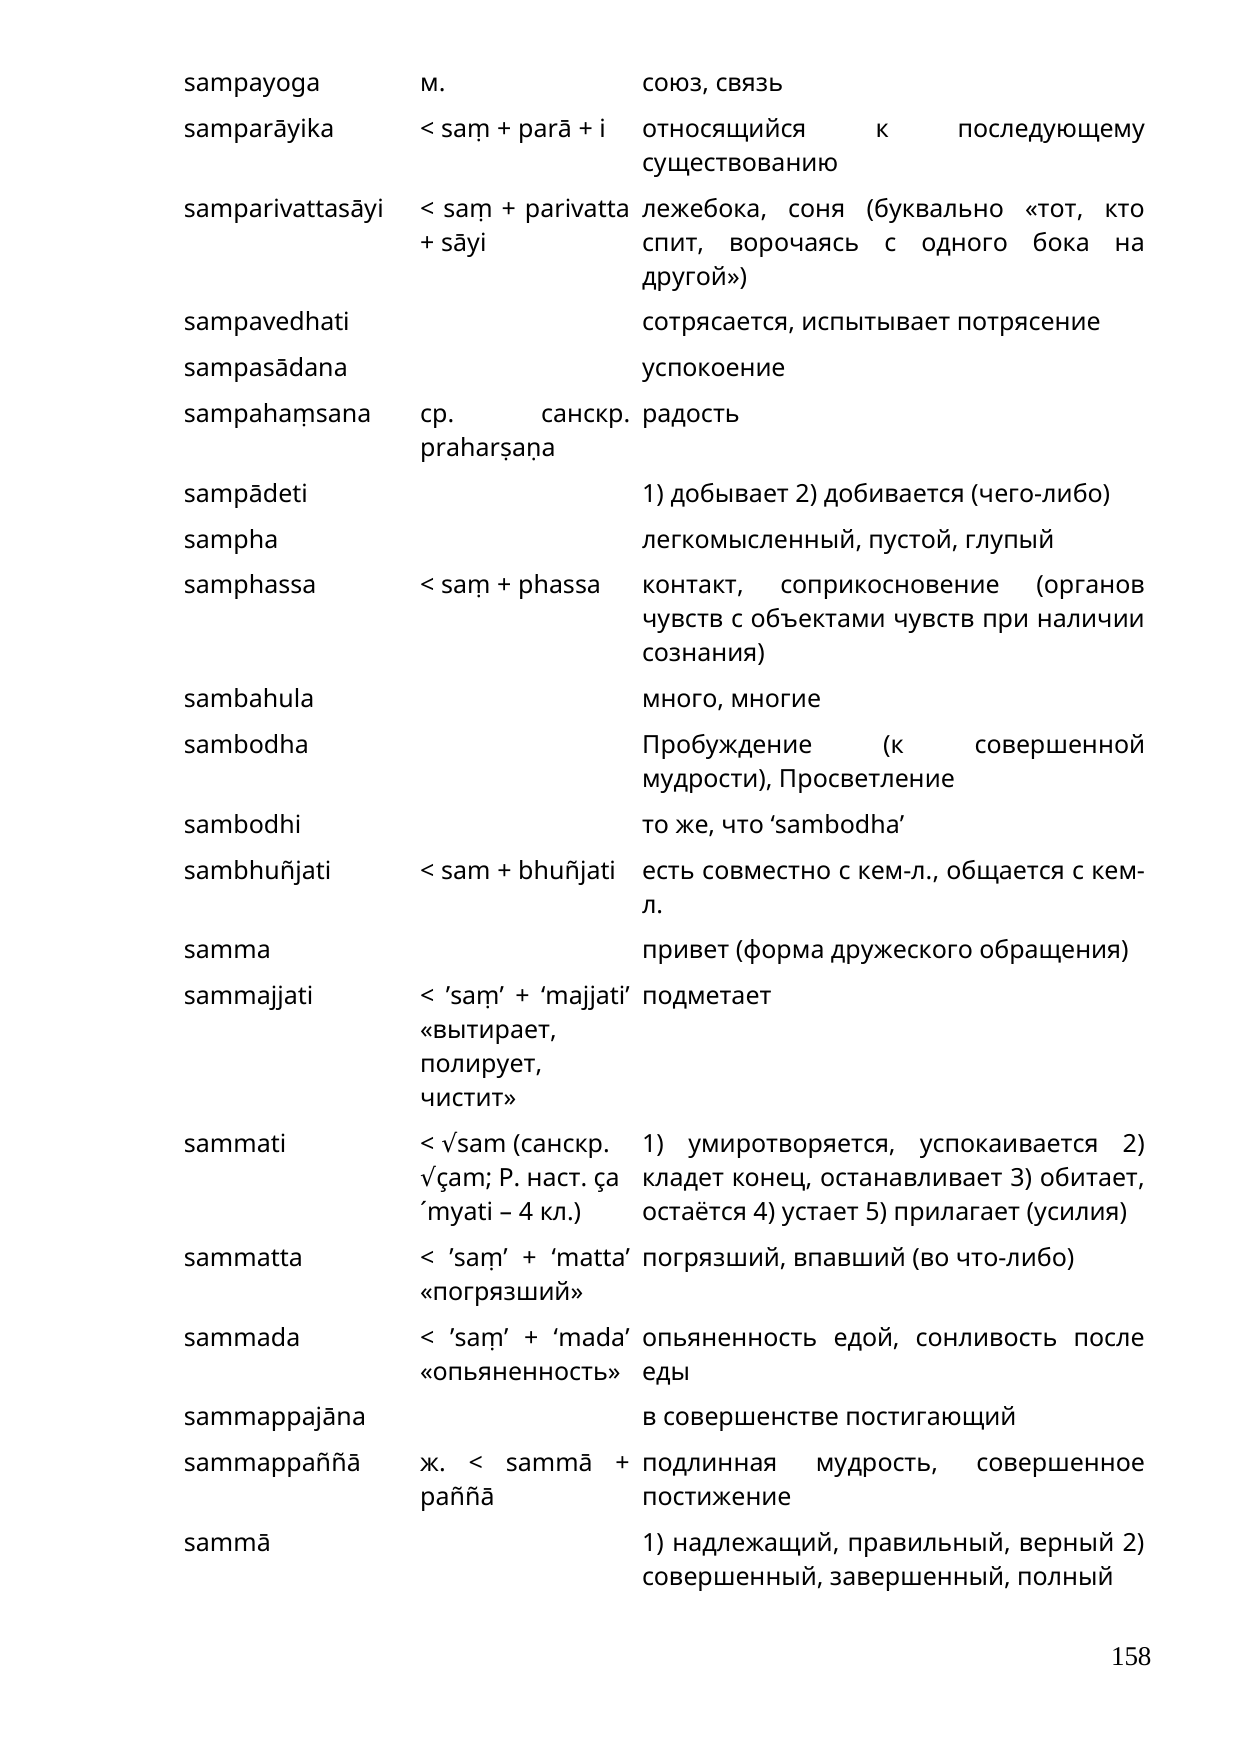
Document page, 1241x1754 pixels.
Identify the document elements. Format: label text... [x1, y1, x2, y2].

table_cell < ’saṃ’ + ‘majjati’ «вытирает, полирует, чистит» [414, 973, 636, 1120]
table_cell sammatta [178, 1234, 414, 1314]
table_cell [414, 344, 636, 390]
table_cell samphassa [178, 562, 414, 675]
table_cell < saṃ + phassa [414, 562, 636, 675]
table_cell sambhuñjati [178, 847, 414, 927]
table_cell sammada [178, 1314, 414, 1393]
table_cell есть совместно с кем-л., общается с кем-л. [636, 847, 1151, 927]
table_cell 1) умиротворяется, успокаивается 2) кладет конец, останавливает 3) обитает, остаётся 4) устает 5) прилагает (усилия) [636, 1120, 1151, 1234]
table_cell [414, 299, 636, 344]
table_cell [414, 927, 636, 972]
table_cell samparāyika [178, 105, 414, 185]
table_cell 1) надлежащий, правильный, верный 2) совершенный, завершенный, полный [636, 1519, 1151, 1599]
table_cell [414, 801, 636, 847]
table_cell [414, 516, 636, 562]
table_cell samma [178, 927, 414, 972]
table_cell sampha [178, 516, 414, 562]
table_cell погрязший, впавший (во что-либо) [636, 1234, 1151, 1314]
table_cell то же, что ‘sambodha’ [636, 801, 1151, 847]
table_cell sammati [178, 1120, 414, 1234]
table_cell < saṃ + parā + i [414, 105, 636, 185]
table_cell опьяненность едой, сонливость после еды [636, 1314, 1151, 1393]
table_cell sammā [178, 1519, 414, 1599]
table_cell < sam + bhuñjati [414, 847, 636, 927]
table_cell контакт, соприкосновение (органов чувств с объектами чувств при наличии сознания) [636, 562, 1151, 675]
table_cell 1) добывает 2) добивается (чего-либо) [636, 470, 1151, 516]
table_cell м. [414, 59, 636, 105]
table_cell относящийся к последующему существованию [636, 105, 1151, 185]
table_cell sammajjati [178, 973, 414, 1120]
table_cell ср. санскр. praharṣaṇa [414, 390, 636, 470]
table_cell [414, 1519, 636, 1599]
table_cell сотрясается, испытывает потрясение [636, 299, 1151, 344]
table_cell sampavedhati [178, 299, 414, 344]
table_cell < ’saṃ’ + ‘mada’ «опьяненность» [414, 1314, 636, 1393]
table_cell [414, 1394, 636, 1439]
table_cell sambodhi [178, 801, 414, 847]
table_cell sammappajāna [178, 1394, 414, 1439]
table_cell samparivattasāyi [178, 185, 414, 298]
table_cell sampasādana [178, 344, 414, 390]
table_cell sambodha [178, 721, 414, 801]
table_cell подлинная мудрость, совершенное постижение [636, 1439, 1151, 1519]
table_cell союз, связь [636, 59, 1151, 105]
table_cell в совершенстве постигающий [636, 1394, 1151, 1439]
table_cell sammappaññā [178, 1439, 414, 1519]
table_cell sambahula [178, 675, 414, 721]
table_cell sampahaṃsana [178, 390, 414, 470]
table_cell [414, 470, 636, 516]
table_cell легкомысленный, пустой, глупый [636, 516, 1151, 562]
table_cell много, многие [636, 675, 1151, 721]
table_cell подметает [636, 973, 1151, 1120]
table_cell [414, 675, 636, 721]
table_cell Пробуждение (к совершенной мудрости), Просветление [636, 721, 1151, 801]
table_cell sampādeti [178, 470, 414, 516]
table_cell < ’saṃ’ + ‘matta’ «погрязший» [414, 1234, 636, 1314]
table_cell [414, 721, 636, 801]
table_cell < saṃ + parivatta + sāyi [414, 185, 636, 298]
table_cell ж. < sammā + paññā [414, 1439, 636, 1519]
table_cell лежебока, соня (буквально «тот, кто спит, ворочаясь с одного бока на другой») [636, 185, 1151, 298]
table_cell успокоение [636, 344, 1151, 390]
table_cell привет (форма дружеского обращения) [636, 927, 1151, 972]
table_cell радость [636, 390, 1151, 470]
table_cell sampayoga [178, 59, 414, 105]
table_cell < √sam (санскр. √çam; P. наст. ça´myati – 4 кл.) [414, 1120, 636, 1234]
